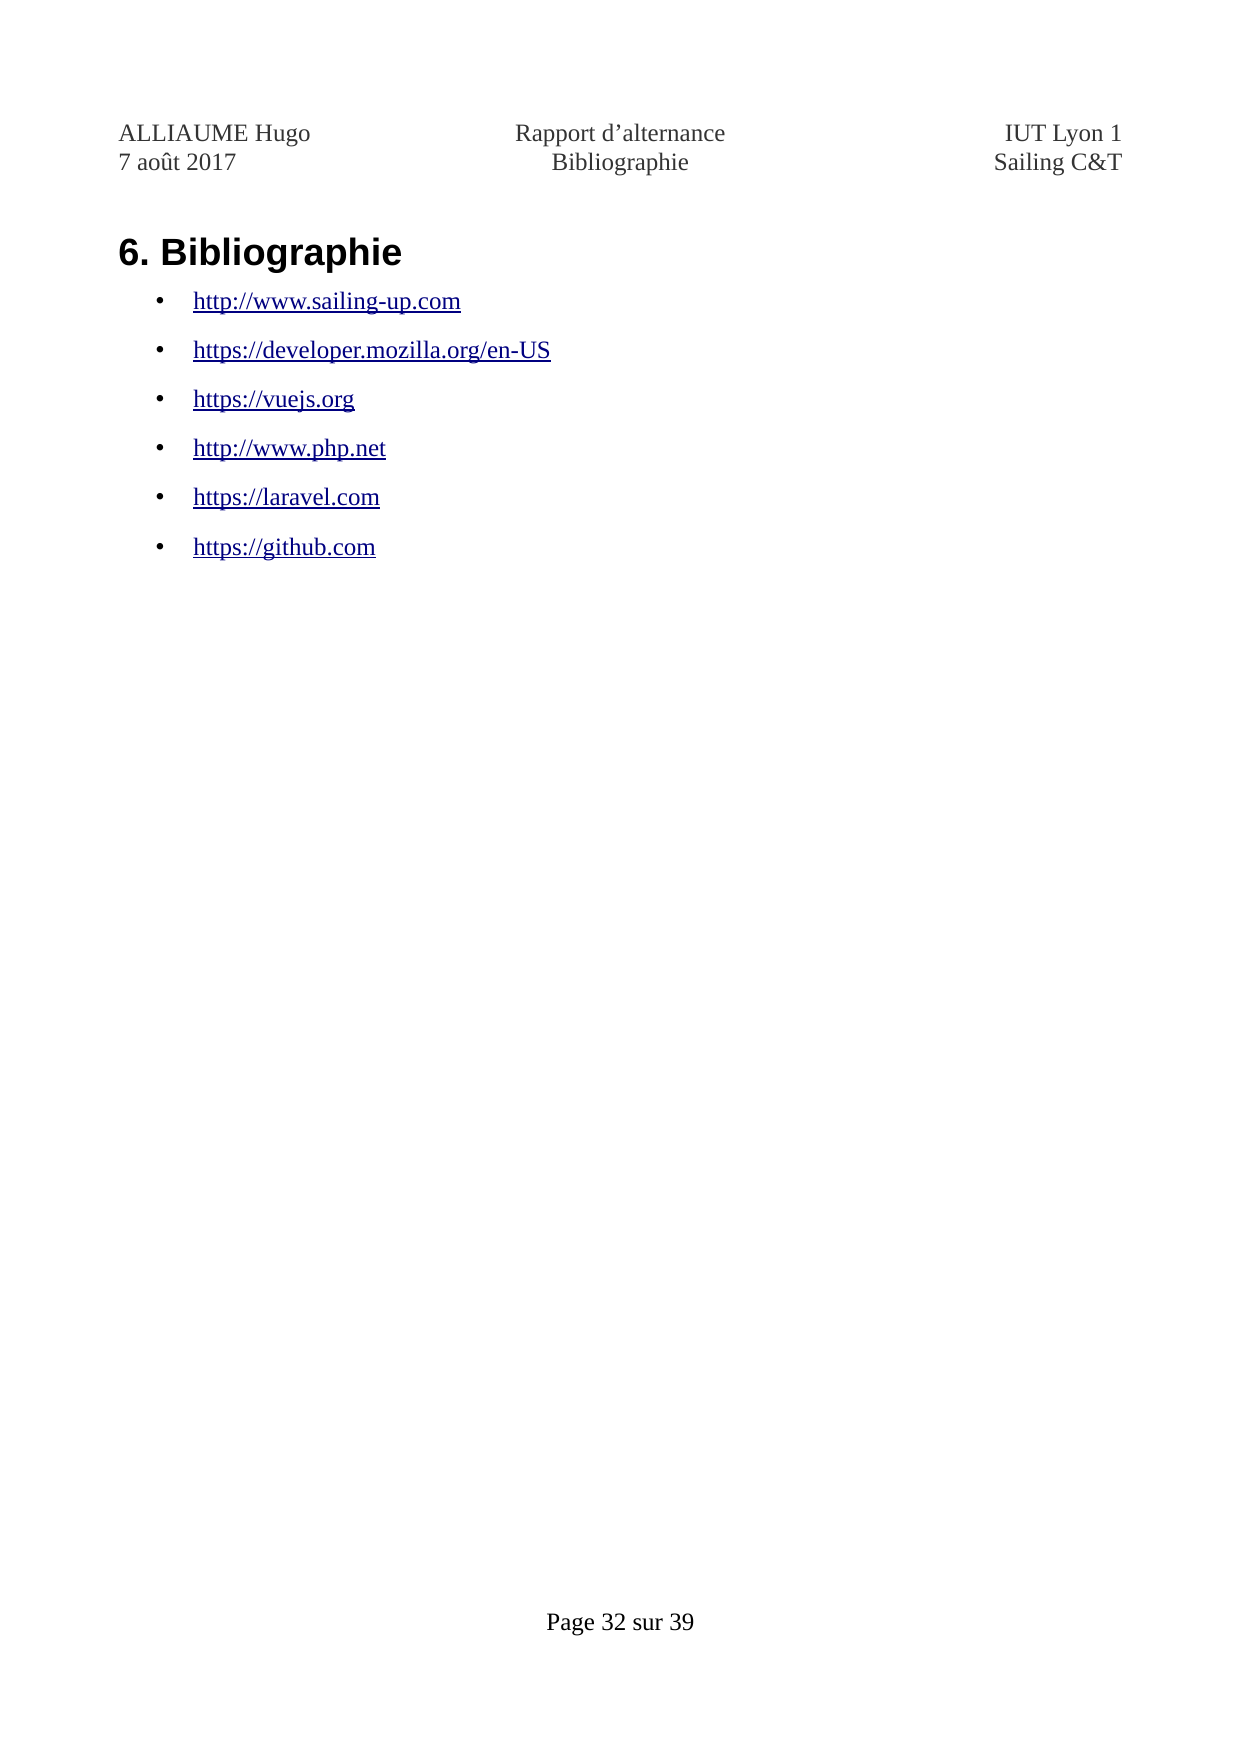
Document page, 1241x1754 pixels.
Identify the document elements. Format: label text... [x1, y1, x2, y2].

list https://vuejs.org [156, 384, 1122, 413]
subtitle 6. Bibliographie [118, 230, 1122, 274]
list http://www.php.net [156, 433, 1122, 462]
list https://developer.mozilla.org/en-US [156, 335, 1122, 364]
list https://github.com [156, 532, 1122, 560]
list https://laravel.com [156, 482, 1122, 511]
list http://www.sailing-up.com [156, 286, 1122, 315]
